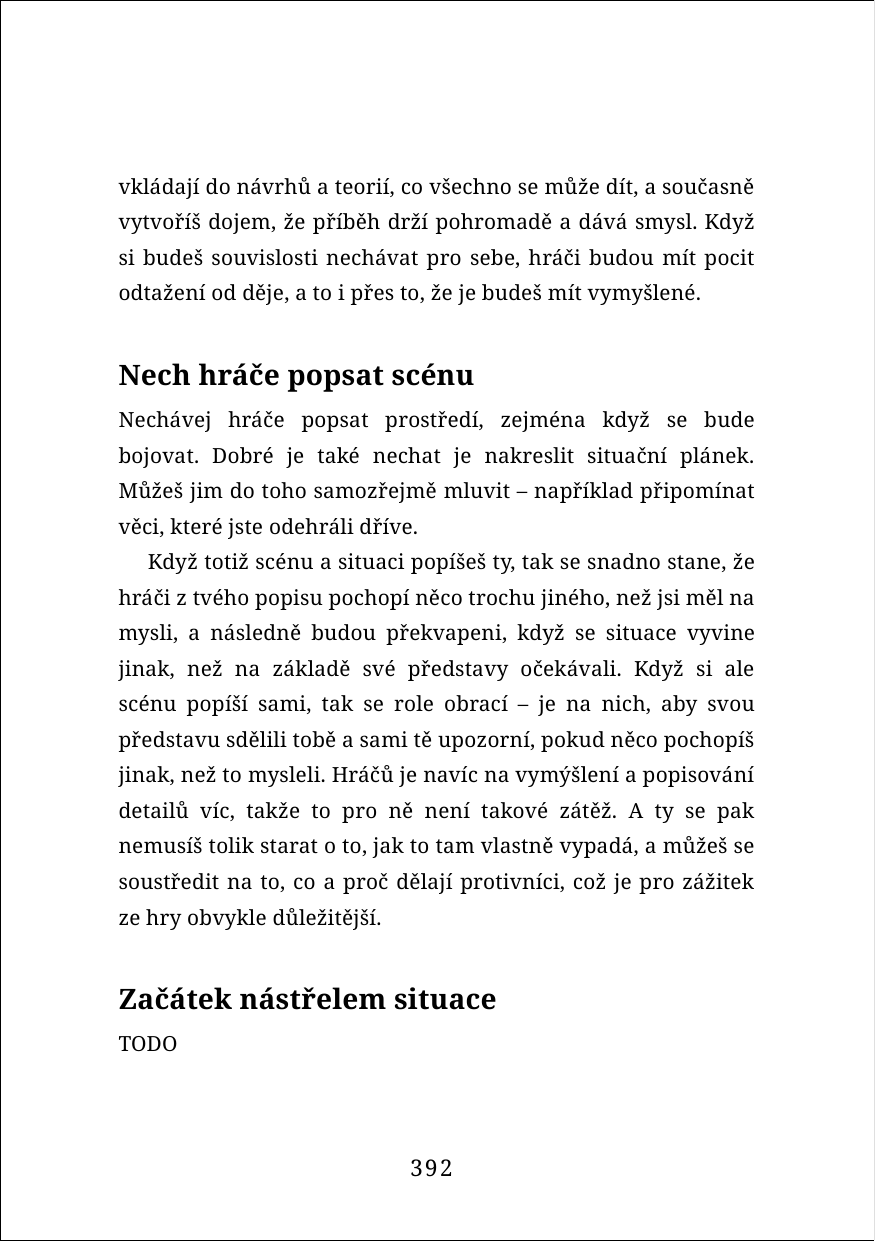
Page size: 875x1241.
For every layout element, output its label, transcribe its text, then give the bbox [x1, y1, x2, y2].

subtitle Začátek nástřelem situace [118, 979, 756, 1018]
text vkládají do návrhů a teorií, co všechno se může dít, a současně vytvoříš dojem, že příběh drží pohromadě a dává smysl. Když si budeš souvislosti nechávat pro sebe, hráči budou mít pocit odtažení od děje, a to i přes to, že je budeš mít vymyšlené. [118, 172, 756, 307]
text TODO [118, 1029, 756, 1058]
subtitle Nech hráče popsat scénu [118, 355, 756, 393]
text Nechávej hráče popsat prostředí, zejména když se bude bojovat. Dobré je také nechat je nakreslit situační plánek. Můžeš jim do toho samozřejmě mluvit – například připomínat věci, které jste odehráli dříve. Když totiž scénu a situaci popíšeš ty, tak se snadno stane, že hráči z tvého popisu pochopí něco trochu jiného, než jsi měl na mysli, a následně budou překvapeni, když se situace vyvine jinak, než na základě své představy očekávali. Když si ale scénu popíší sami, tak se role obrací – je na nich, aby svou představu sdělili tobě a sami tě upozorní, pokud něco pochopíš jinak, než to mysleli. Hráčů je navíc na vymýšlení a popisování detailů víc, takže to pro ně není takové zátěž. A ty se pak nemusíš tolik starat o to, jak to tam vlastně vypadá, a můžeš se soustředit na to, co a proč dělají protivníci, což je pro zážitek ze hry obvykle důležitější. [118, 405, 756, 931]
